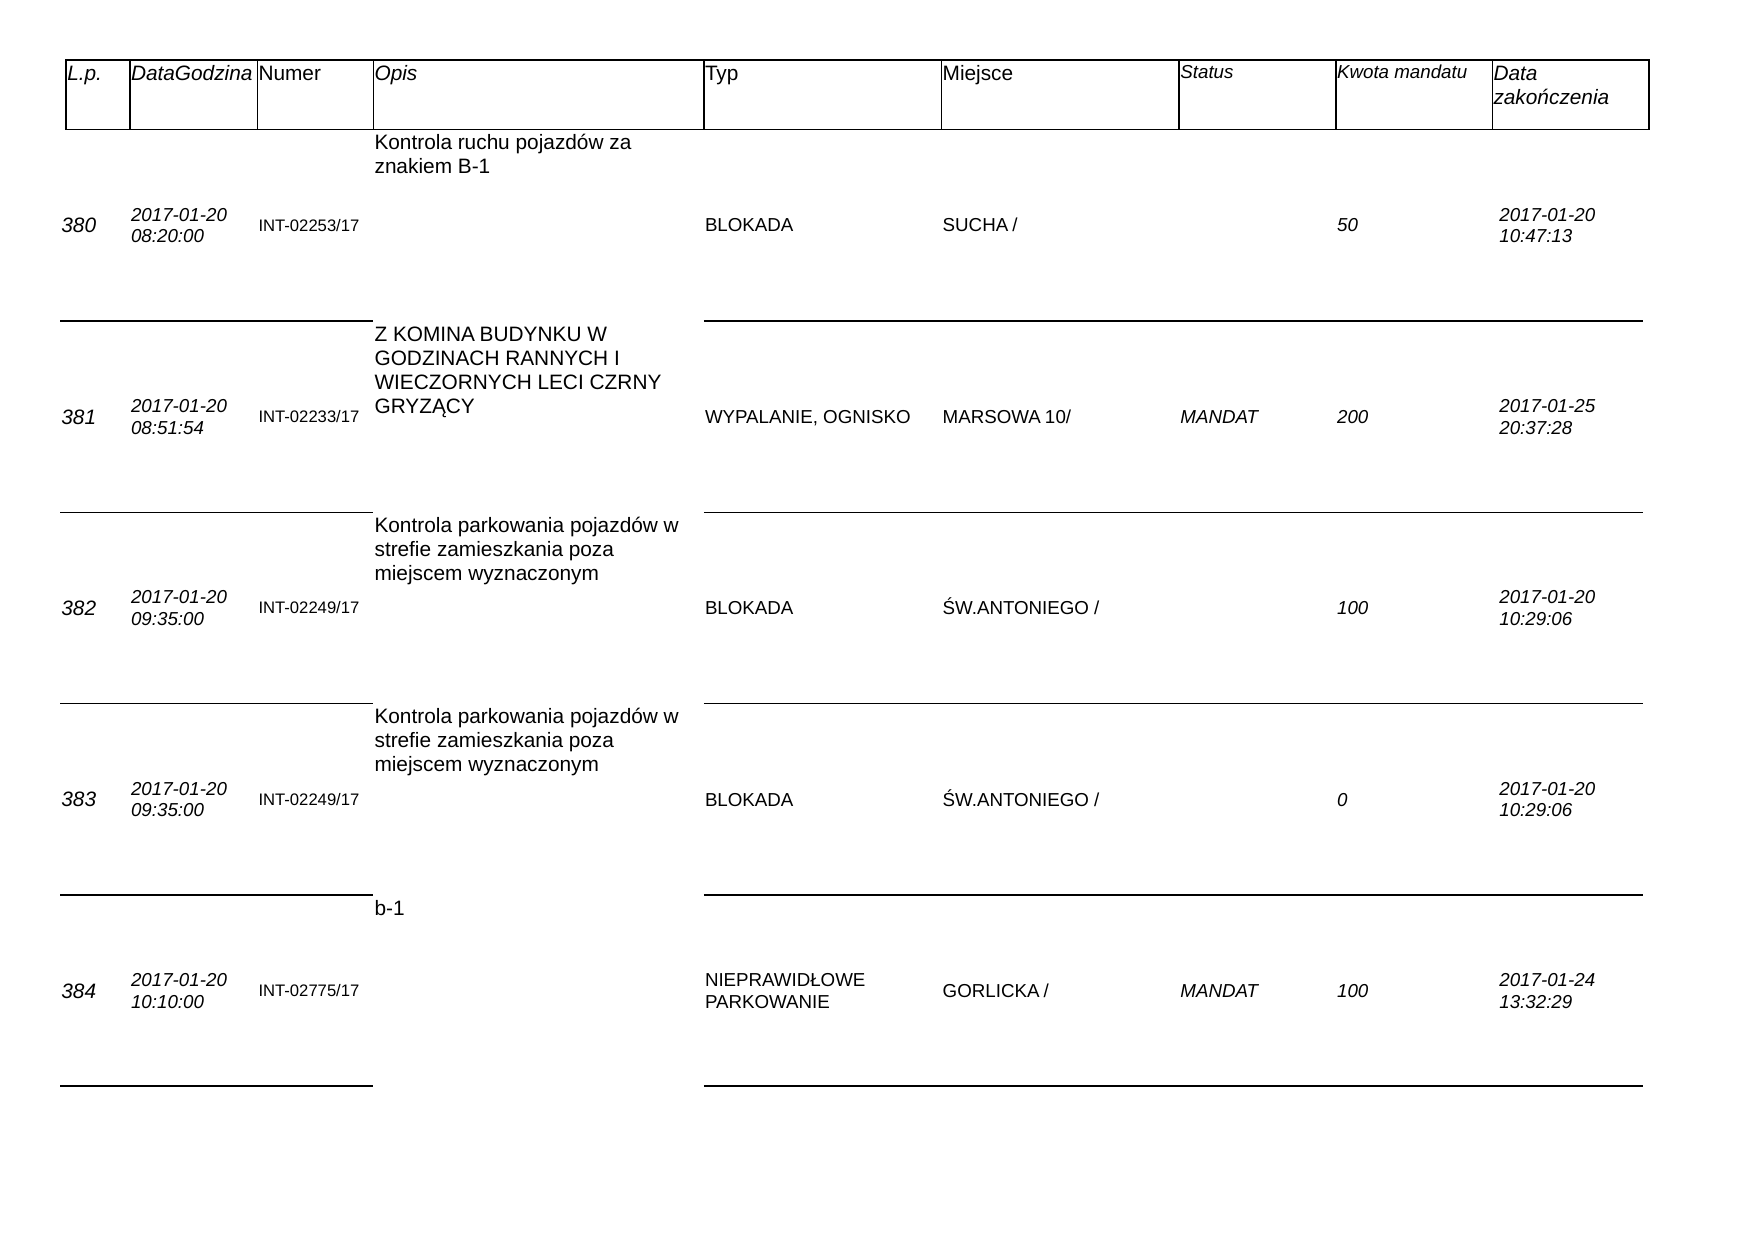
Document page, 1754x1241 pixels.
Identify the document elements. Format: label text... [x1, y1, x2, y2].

table_cell ŚW.ANTONIEGO / [941, 704, 1179, 894]
table_cell INT-02775/17 [257, 896, 373, 1085]
table_cell 2017-01-20 10:29:06 [1498, 513, 1643, 703]
table_header Typ [705, 61, 941, 129]
table_cell 100 [1336, 513, 1498, 703]
table_cell ŚW.ANTONIEGO / [941, 513, 1179, 703]
table_cell 380 [60, 129, 130, 320]
table_header Miejsce [942, 61, 1178, 129]
table_header Numer [258, 61, 373, 129]
table_cell Kontrola parkowania pojazdów w strefie zamieszkania poza miejscem wyznaczonym [373, 703, 704, 894]
table_cell 0 [1336, 704, 1498, 894]
table_cell [1643, 511, 1649, 703]
table_cell WYPALANIE, OGNISKO [704, 322, 941, 511]
table_cell [1179, 704, 1336, 894]
table_cell [1179, 513, 1336, 703]
table_cell 2017-01-20 08:20:00 [130, 130, 257, 320]
table_cell 100 [1336, 896, 1498, 1085]
table_cell 384 [60, 896, 130, 1085]
table_cell 2017-01-20 09:35:00 [130, 513, 257, 703]
table_header L.p. [67, 61, 129, 129]
table_cell NIEPRAWIDŁOWE PARKOWANIE [704, 896, 941, 1085]
table_cell [1643, 703, 1649, 894]
table_cell BLOKADA [704, 130, 941, 320]
table_cell 2017-01-25 20:37:28 [1498, 322, 1643, 511]
table_cell BLOKADA [704, 513, 941, 703]
table_cell [1179, 130, 1336, 320]
table_cell 50 [1336, 130, 1498, 320]
table_cell INT-02249/17 [257, 513, 373, 703]
table_header Status [1180, 61, 1335, 129]
table_cell 2017-01-20 10:47:13 [1498, 130, 1643, 320]
table_cell b-1 [373, 894, 704, 1085]
table_cell INT-02249/17 [257, 704, 373, 894]
table_cell Kontrola parkowania pojazdów w strefie zamieszkania poza miejscem wyznaczonym [373, 511, 704, 703]
table_cell 381 [60, 322, 130, 511]
table_cell 200 [1336, 322, 1498, 511]
table_cell MARSOWA 10/ [941, 322, 1179, 511]
table_cell Kontrola ruchu pojazdów za znakiem B-1 [373, 130, 704, 320]
table_header DataGodzina [131, 61, 257, 129]
table_cell 2017-01-20 10:10:00 [130, 896, 257, 1085]
table_header [60, 59, 65, 129]
table_cell 382 [60, 513, 130, 703]
table_header Data zakończenia [1493, 61, 1648, 129]
table_cell INT-02233/17 [257, 322, 373, 511]
table_cell SUCHA / [941, 130, 1179, 320]
table_cell GORLICKA / [941, 896, 1179, 1085]
table_cell BLOKADA [704, 704, 941, 894]
table_cell MANDAT [1179, 896, 1336, 1085]
table_cell 2017-01-20 08:51:54 [130, 322, 257, 511]
table_cell Z KOMINA BUDYNKU W GODZINACH RANNYCH I WIECZORNYCH LECI CZRNY GRYZĄCY [373, 320, 704, 511]
table_cell 2017-01-24 13:32:29 [1498, 896, 1643, 1085]
table_cell MANDAT [1179, 322, 1336, 511]
table_cell 383 [60, 704, 130, 894]
table_cell 2017-01-20 10:29:06 [1498, 704, 1643, 894]
table_header Opis [374, 61, 703, 129]
table_cell [1643, 320, 1649, 511]
table_cell [1643, 894, 1649, 1085]
table_header Kwota mandatu [1337, 61, 1492, 129]
table_cell [1643, 130, 1649, 320]
table_cell 2017-01-20 09:35:00 [130, 704, 257, 894]
table_cell INT-02253/17 [257, 130, 373, 320]
